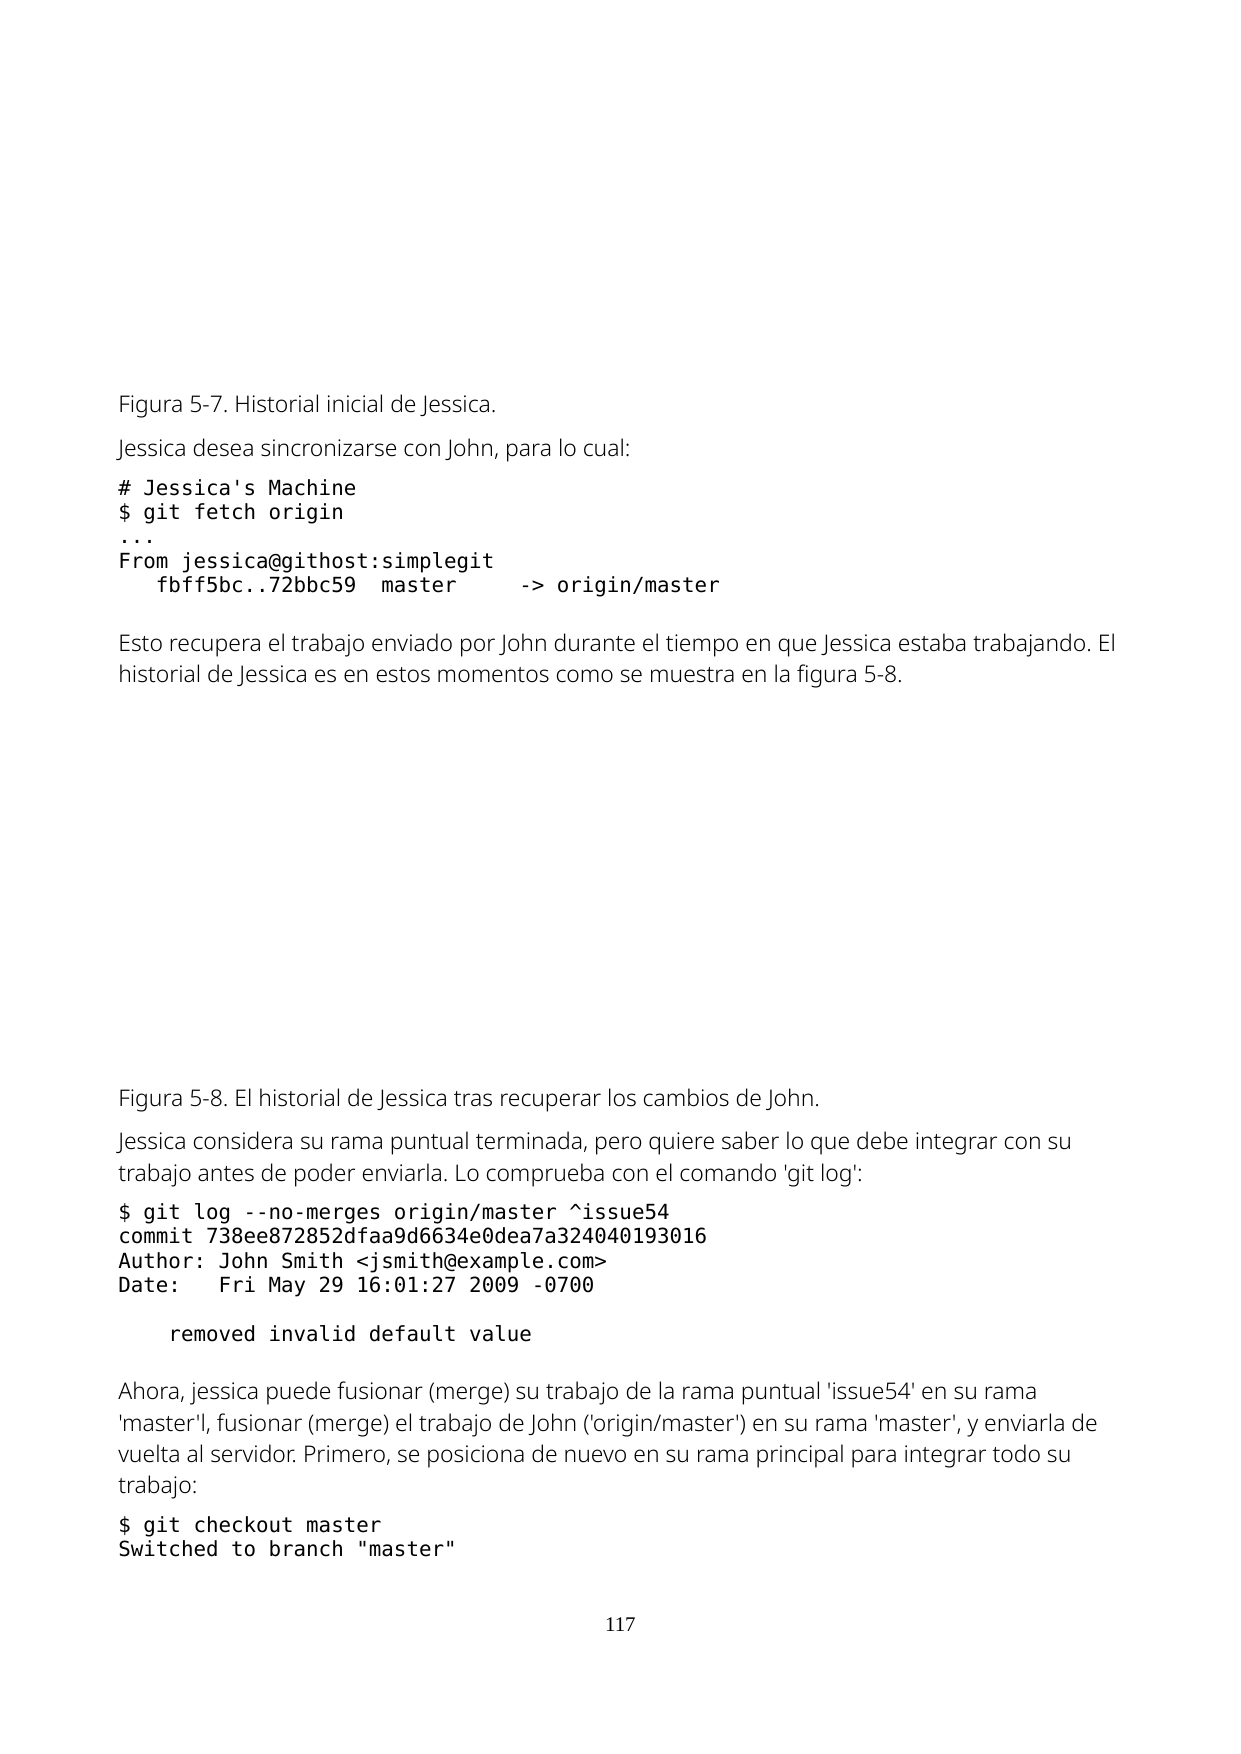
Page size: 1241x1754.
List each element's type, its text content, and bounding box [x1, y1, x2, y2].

text Date: Fri May 29 16:01:27 2009 -0700 [118, 1273, 1122, 1297]
text Jessica desea sincronizarse con John, para lo cual: [118, 432, 1122, 463]
text Author: John Smith <jsmith@example.com> [118, 1249, 1122, 1273]
text removed invalid default value [118, 1322, 1122, 1346]
text # Jessica's Machine [118, 476, 1122, 500]
text Switched to branch "master" [118, 1537, 1122, 1561]
text From jessica@githost:simplegit [118, 549, 1122, 573]
text Ahora, jessica puede fusionar (merge) su trabajo de la rama puntual 'issue54' en su rama 'master'l, fusionar (merge) el trabajo de John ('origin/master') en su rama 'master', y enviarla de vuelta al servidor. Primero, se posiciona de nuevo en su rama principal para integrar todo su trabajo: [118, 1375, 1122, 1500]
text fbff5bc..72bbc59 master -> origin/master [118, 573, 1122, 597]
text ... [118, 524, 1122, 549]
text Esto recupera el trabajo enviado por John durante el tiempo en que Jessica estaba trabajando. El historial de Jessica es en estos momentos como se muestra en la figura 5-8. [118, 627, 1122, 689]
text Jessica considera su rama puntual terminada, pero quiere saber lo que debe integrar con su trabajo antes de poder enviarla. Lo comprueba con el comando 'git log': [118, 1125, 1122, 1188]
text $ git fetch origin [118, 500, 1122, 524]
text Figura 5-7. Historial inicial de Jessica. [118, 357, 1122, 420]
text $ git checkout master [118, 1513, 1122, 1537]
text Figura 5-8. El historial de Jessica tras recuperar los cambios de John. [118, 1050, 1122, 1113]
text commit 738ee872852dfaa9d6634e0dea7a324040193016 [118, 1224, 1122, 1249]
text $ git log --no-merges origin/master ^issue54 [118, 1200, 1122, 1224]
